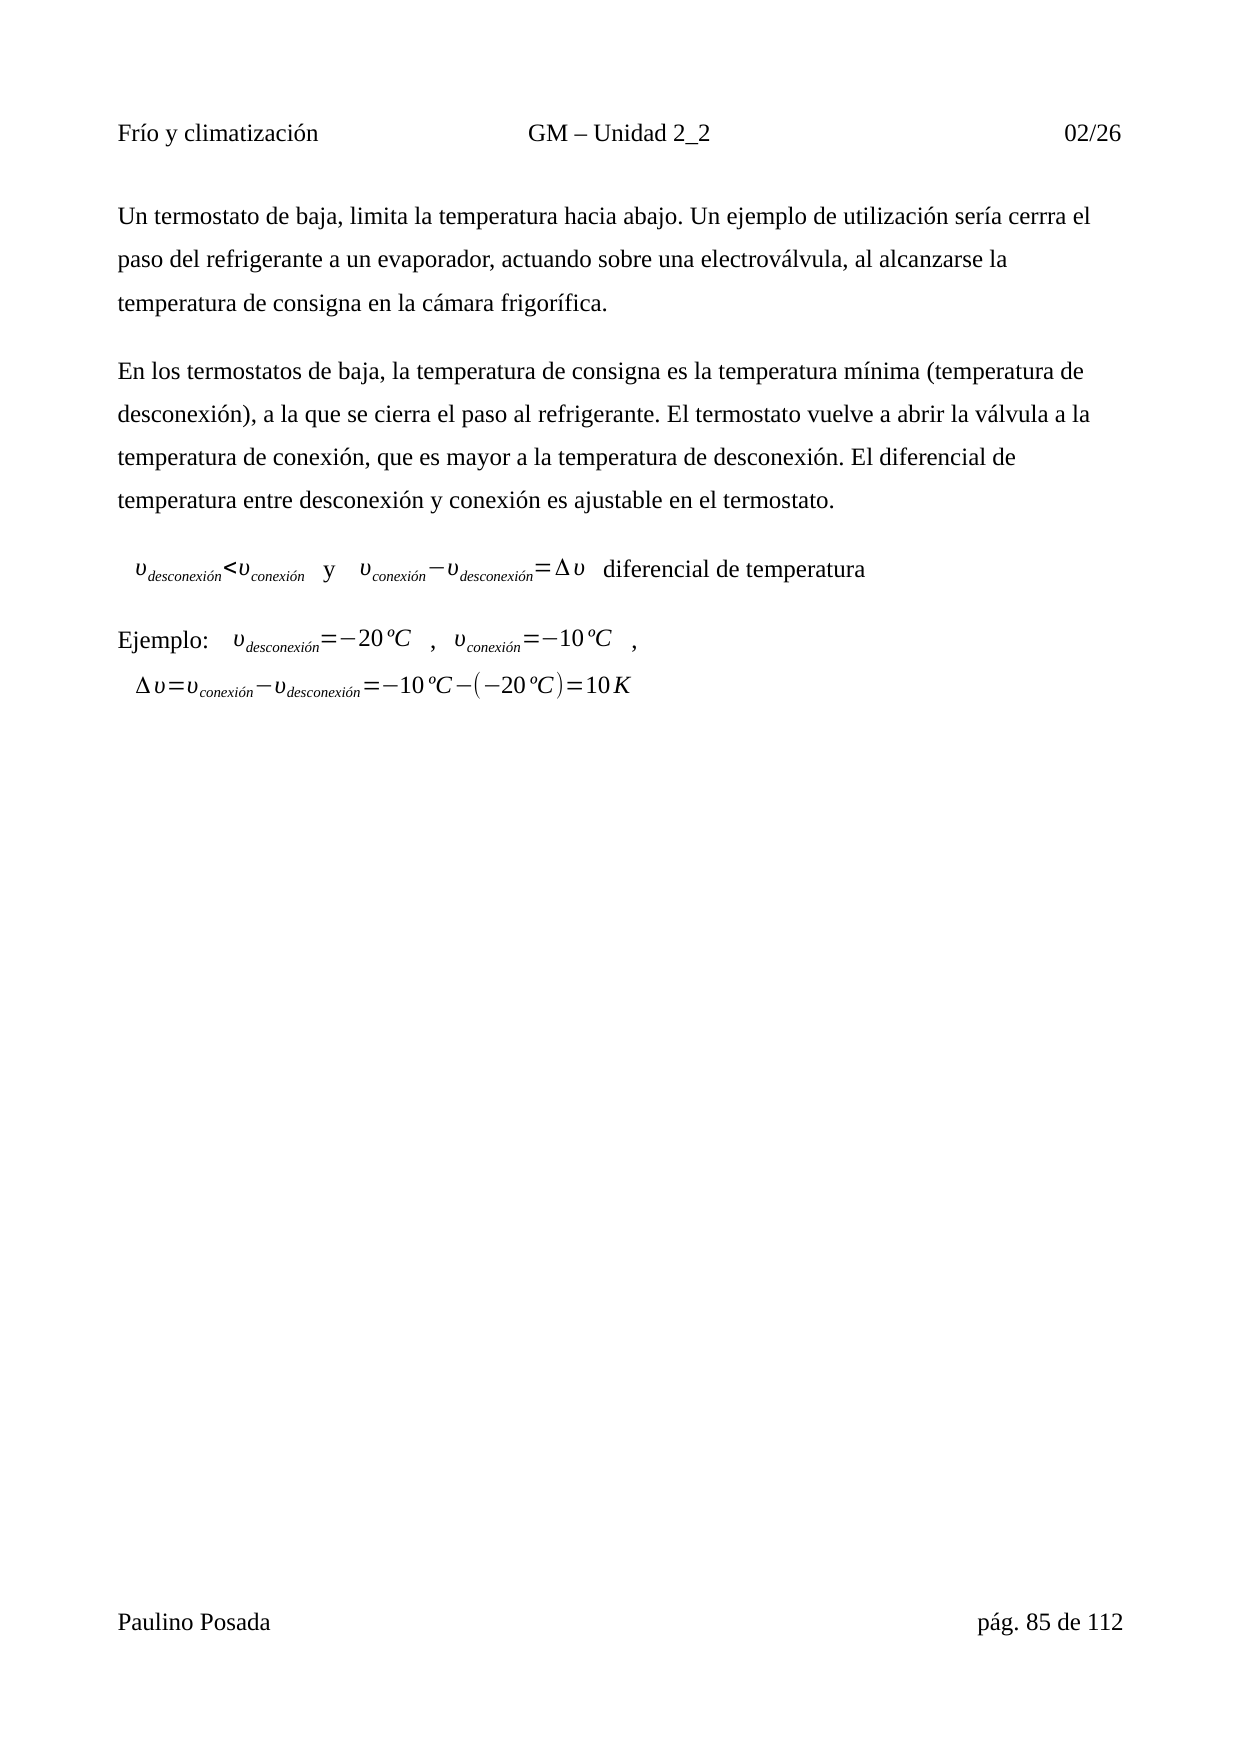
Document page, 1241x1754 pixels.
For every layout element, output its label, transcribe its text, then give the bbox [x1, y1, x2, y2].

text Un termostato de baja, limita la temperatura hacia abajo. Un ejemplo de utilización sería cerrra el paso del refrigerante a un evaporador, actuando sobre una electroválvula, al alcanzarse la temperatura de consigna en la cámara frigorífica. [117, 201, 1123, 316]
text y diferencial de temperatura [117, 553, 1123, 585]
text En los termostatos de baja, la temperatura de consigna es la temperatura mínima (temperatura de desconexión), a la que se cierra el paso al refrigerante. El termostato vuelve a abrir la válvula a la temperatura de conexión, que es mayor a la temperatura de desconexión. El diferencial de temperatura entre desconexión y conexión es ajustable en el termostato. [117, 356, 1123, 514]
text Ejemplo: ,, [117, 624, 1123, 702]
